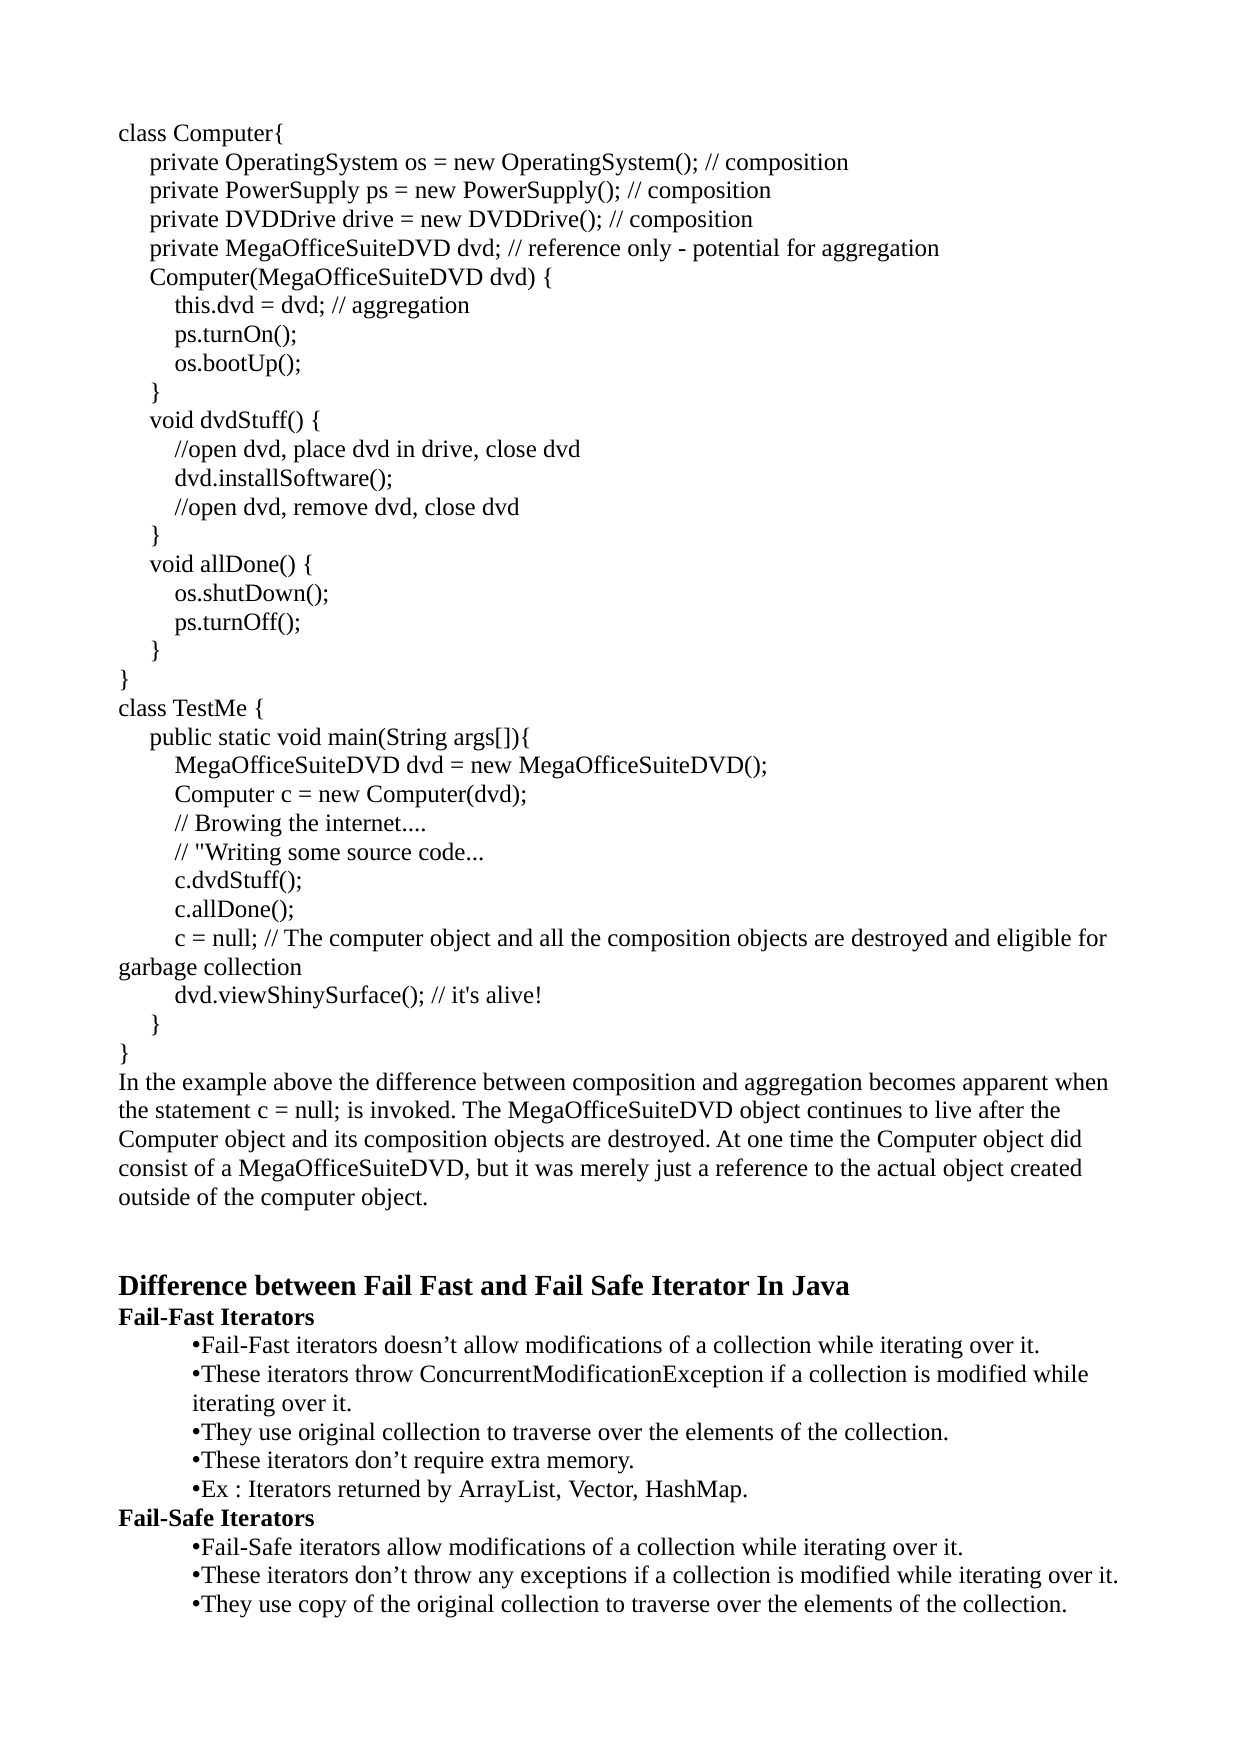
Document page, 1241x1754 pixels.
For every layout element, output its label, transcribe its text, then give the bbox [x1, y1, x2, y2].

text Fail-Fast Iterators [118, 1302, 1122, 1330]
list They use original collection to traverse over the elements of the collection. [118, 1417, 1122, 1445]
list Ex : Iterators returned by ArrayList, Vector, HashMap. [118, 1474, 1122, 1503]
text Difference between Fail Fast and Fail Safe Iterator In Java [118, 1268, 1122, 1302]
list These iterators don’t require extra memory. [118, 1445, 1122, 1474]
text class Computer{ private OperatingSystem os = new OperatingSystem(); // composition private PowerSupply ps = new PowerSupply(); // composition private DVDDrive drive = new DVDDrive(); // composition private MegaOfficeSuiteDVD dvd; // reference only - potential for aggregation Computer(MegaOfficeSuiteDVD dvd) { this.dvd = dvd; // aggregation ps.turnOn(); os.bootUp(); } void dvdStuff() { //open dvd, place dvd in drive, close dvd dvd.installSoftware(); //open dvd, remove dvd, close dvd } void allDone() { os.shutDown(); ps.turnOff(); } } class TestMe { public static void main(String args[]){ MegaOfficeSuiteDVD dvd = new MegaOfficeSuiteDVD(); Computer c = new Computer(dvd); // Browing the internet.... // "Writing some source code... c.dvdStuff(); c.allDone(); c = null; // The computer object and all the composition objects are destroyed and eligible for garbage collection dvd.viewShinySurface(); // it's alive! } } In the example above the difference between composition and aggregation becomes apparent when the statement c = null; is invoked. The MegaOfficeSuiteDVD object continues to live after the Computer object and its composition objects are destroyed. At one time the Computer object did consist of a MegaOfficeSuiteDVD, but it was merely just a reference to the actual object created outside of the computer object. [118, 118, 1122, 1211]
text Fail-Safe Iterators [118, 1503, 1122, 1532]
list Fail-Fast iterators doesn’t allow modifications of a collection while iterating over it. [118, 1330, 1122, 1359]
list These iterators throw ConcurrentModificationException if a collection is modified while iterating over it. [118, 1359, 1122, 1417]
list These iterators don’t throw any exceptions if a collection is modified while iterating over it. [118, 1560, 1122, 1589]
list They use copy of the original collection to traverse over the elements of the collection. [118, 1589, 1122, 1618]
list Fail-Safe iterators allow modifications of a collection while iterating over it. [118, 1532, 1122, 1560]
